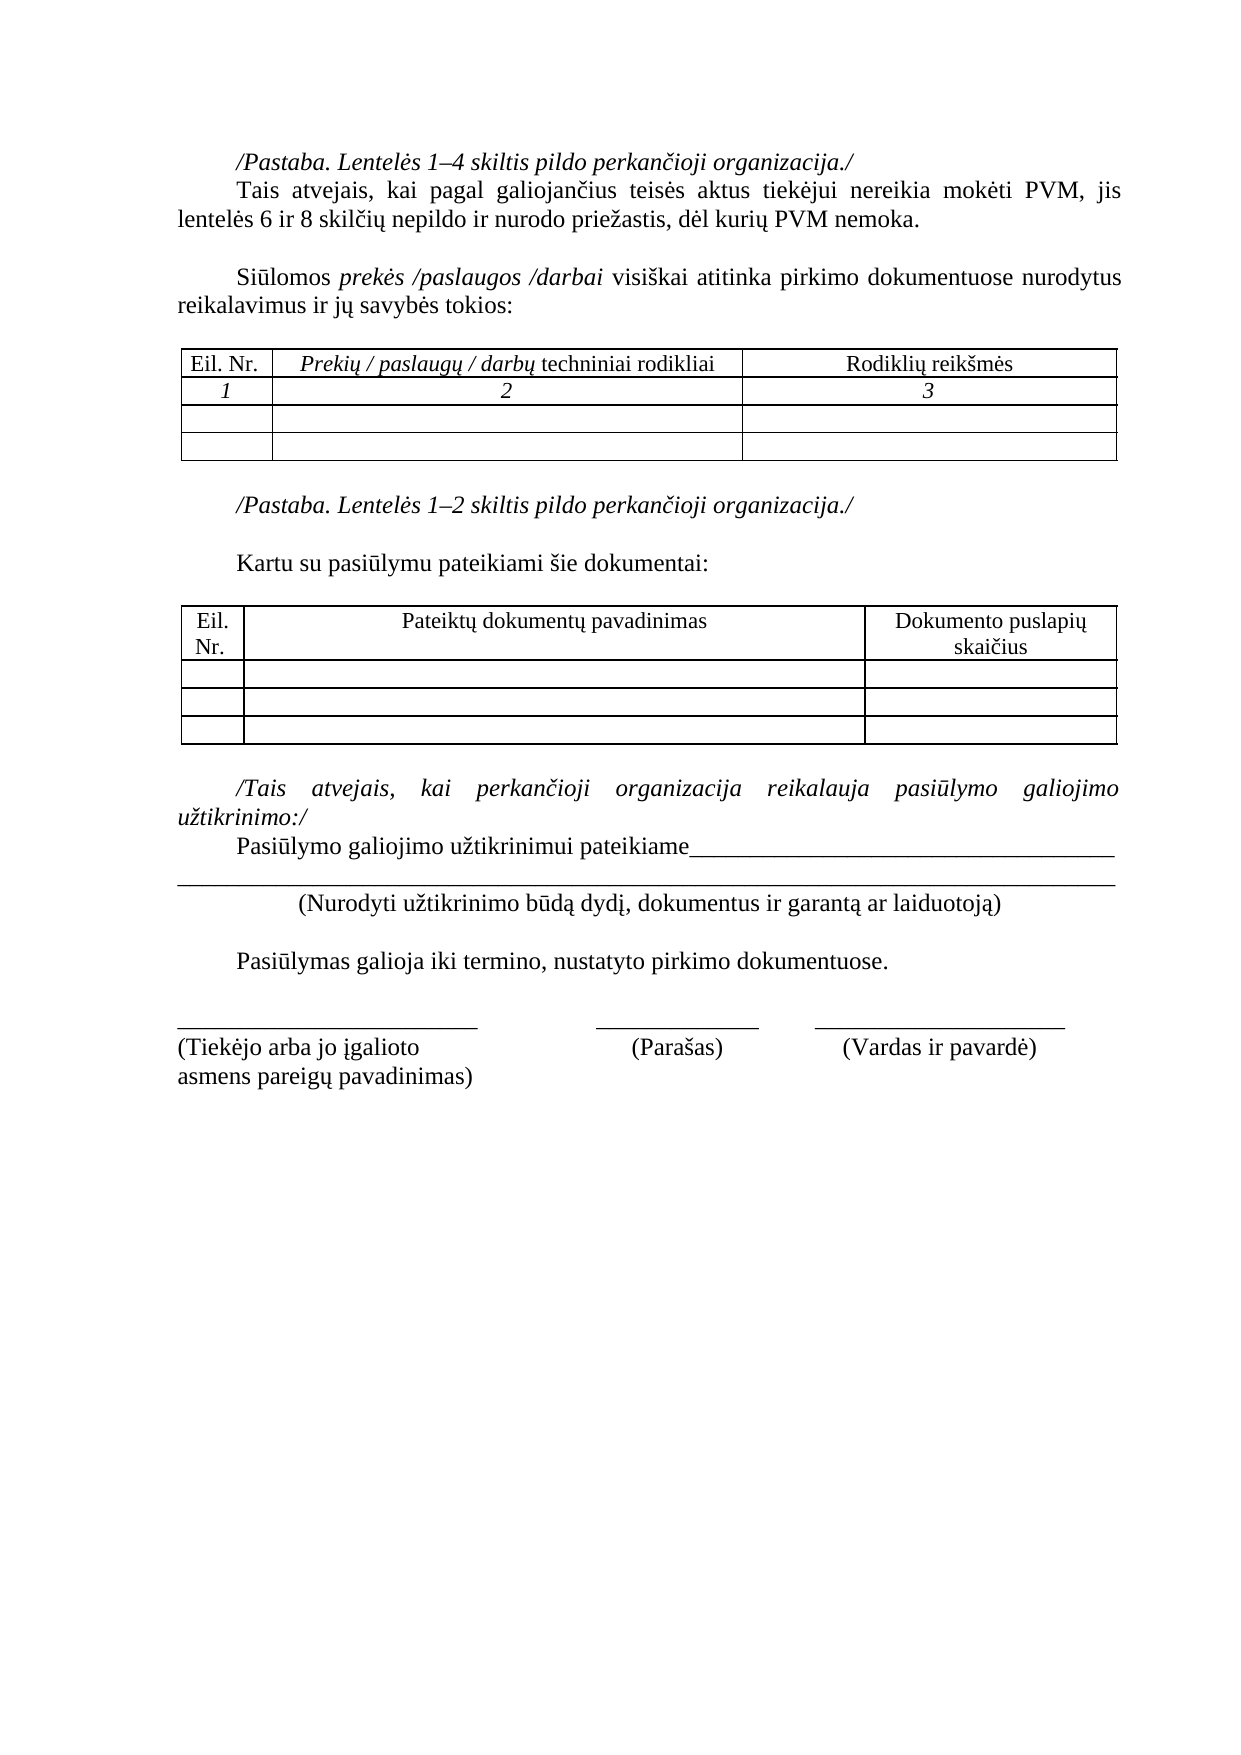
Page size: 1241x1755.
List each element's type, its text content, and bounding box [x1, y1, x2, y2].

text asmens pareigų pavadinimas) [177, 1061, 1122, 1090]
table_cell [182, 717, 243, 743]
table_cell [743, 406, 1116, 432]
table_header Dokumento puslapių skaičius [866, 607, 1116, 659]
table_cell 1 [182, 378, 272, 404]
table_header Eil. Nr. [182, 607, 243, 659]
text Pasiūlymas galioja iki termino, nustatyto pirkimo dokumentuose. [177, 946, 1122, 975]
table_cell [182, 661, 243, 687]
text /Pastaba. Lentelės 1–4 skiltis pildo perkančioji organizacija./ [177, 147, 1122, 176]
table_header Prekių / paslaugų / darbų techniniai rodikliai [273, 350, 742, 376]
table_cell [245, 661, 864, 687]
table_cell [182, 689, 243, 715]
text Siūlomos prekės /paslaugos /darbai visiškai atitinka pirkimo dokumentuose nurodytus reikalavimus ir jų savybės tokios: [177, 262, 1122, 319]
text (Nurodyti užtikrinimo būdą dydį, dokumentus ir garantą ar laiduotoją) [177, 888, 1122, 917]
table_cell 2 [273, 378, 742, 404]
table_header Rodiklių reikšmės [743, 350, 1116, 376]
text _ [177, 860, 1122, 888]
table_header Pateiktų dokumentų pavadinimas [245, 607, 864, 659]
table_cell [273, 406, 742, 432]
text Tais atvejais, kai pagal galiojančius teisės aktus tiekėjui nereikia mokėti PVM, jis lentelės 6 ir 8 skilčių nepildo ir nurodo priežastis, dėl kurių PVM nemoka. [177, 176, 1122, 233]
text Kartu su pasiūlymu pateikiami šie dokumentai: [177, 548, 1122, 576]
table_cell [743, 433, 1116, 460]
table_cell [245, 717, 864, 743]
table_header Eil. Nr. [182, 350, 272, 376]
text ________________________ _____________ ____________________ [177, 1003, 1122, 1032]
table_cell [182, 433, 272, 460]
table_cell [866, 661, 1116, 687]
table_cell 3 [743, 378, 1116, 404]
text (Tiekėjo arba jo įgalioto (Parašas) (Vardas ir pavardė) [177, 1032, 1122, 1061]
table_cell [866, 717, 1116, 743]
text Pasiūlymo galiojimo užtikrinimui pateikiame [177, 831, 1122, 860]
text /Pastaba. Lentelės 1–2 skiltis pildo perkančioji organizacija./ [177, 490, 1122, 519]
table_cell [866, 689, 1116, 715]
table_cell [245, 689, 864, 715]
table_cell [273, 433, 742, 460]
table_cell [182, 406, 272, 432]
text /Tais atvejais, kai perkančioji organizacija reikalauja pasiūlymo galiojimo užtikrinimo:/ [177, 773, 1122, 831]
